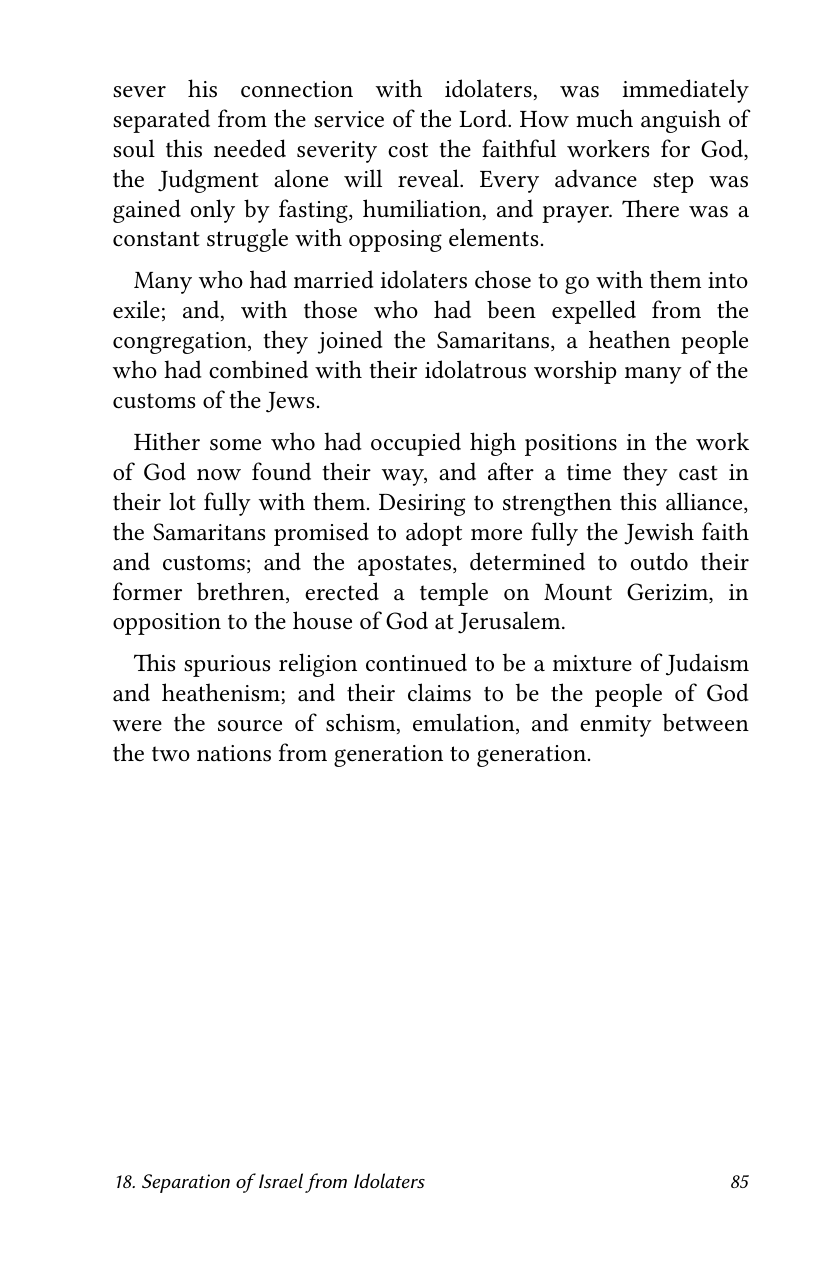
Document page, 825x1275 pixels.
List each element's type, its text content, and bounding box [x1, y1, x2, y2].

text Many who had married idolaters chose to go with them into exile; and, with those who had been expelled from the congregation, they joined the Samaritans, a heathen people who had combined with their idolatrous worship many of the customs of the Jews. [112, 266, 750, 414]
text sever his connection with idolaters, was immediately separated from the service of the Lord. How much anguish of soul this needed severity cost the faithful workers for God, the Judgment alone will reveal. Every advance step was gained only by fasting, humiliation, and prayer. There was a constant struggle with opposing elements. [112, 75, 750, 253]
text This spurious religion continued to be a mixture of Judaism and heathenism; and their claims to be the people of God were the source of schism, emulation, and enmity between the two nations from generation to generation. [112, 649, 750, 768]
text Hither some who had occupied high positions in the work of God now found their way, and after a time they cast in their lot fully with them. Desiring to strengthen this alliance, the Samaritans promised to adopt more fully the Jewish faith and customs; and the apostates, determined to outdo their former brethren, erected a temple on Mount Gerizim, in opposition to the house of God at Jerusalem. [112, 428, 750, 636]
